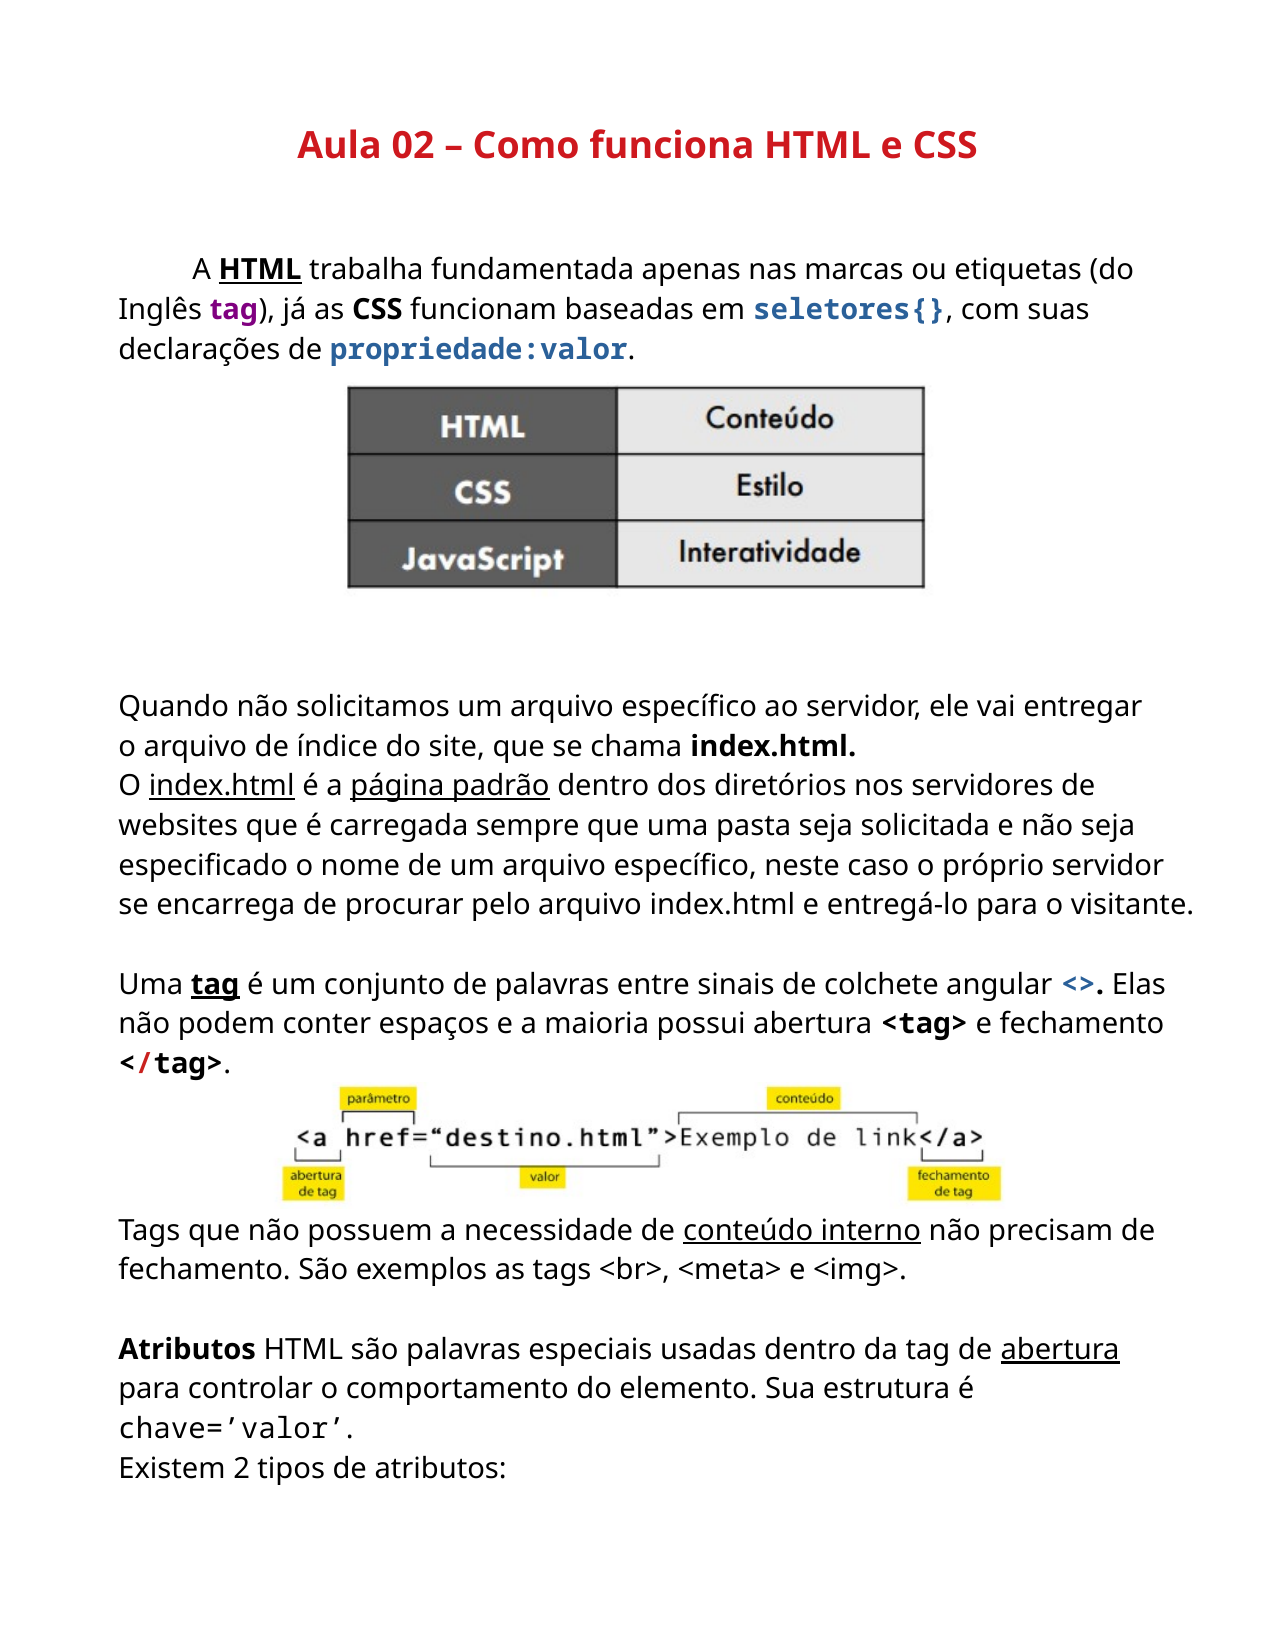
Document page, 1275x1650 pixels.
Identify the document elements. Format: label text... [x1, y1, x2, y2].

text Existem 2 tipos de atributos: [118, 1447, 1157, 1487]
text Tags que não possuem a necessidade de conteúdo interno não precisam de fechamento. São exemplos as tags <br>, <meta> e <img>. [118, 1209, 1157, 1288]
text A HTML trabalha fundamentada apenas nas marcas ou etiquetas (do Inglês tag), já as CSS funcionam baseadas em seletores{}, com suas declarações de propriedade:valor. [118, 248, 1157, 368]
picture [332, 371, 943, 603]
text Uma tag é um conjunto de palavras entre sinais de colchete angular <>. Elas não podem conter espaços e a maioria possui abertura <tag> e fechamento </tag>. [118, 963, 1192, 1082]
text Aula 02 – Como funciona HTML e CSS [118, 118, 1157, 169]
picture [257, 1082, 1018, 1209]
text Atributos HTML são palavras especiais usadas dentro da tag de abertura para controlar o comportamento do elemento. Sua estrutura é chave=’valor’. [118, 1328, 1157, 1447]
text O index.html é a página padrão dentro dos diretórios nos servidores de websites que é carregada sempre que uma pasta seja solicitada e não seja especificado o nome de um arquivo específico, neste caso o próprio servidor se encarrega de procurar pelo arquivo index.html e entregá-lo para o visitante. [118, 764, 1198, 923]
text Quando não solicitamos um arquivo específico ao servidor, ele vai entregar o arquivo de índice do site, que se chama index.html. [118, 685, 1157, 764]
